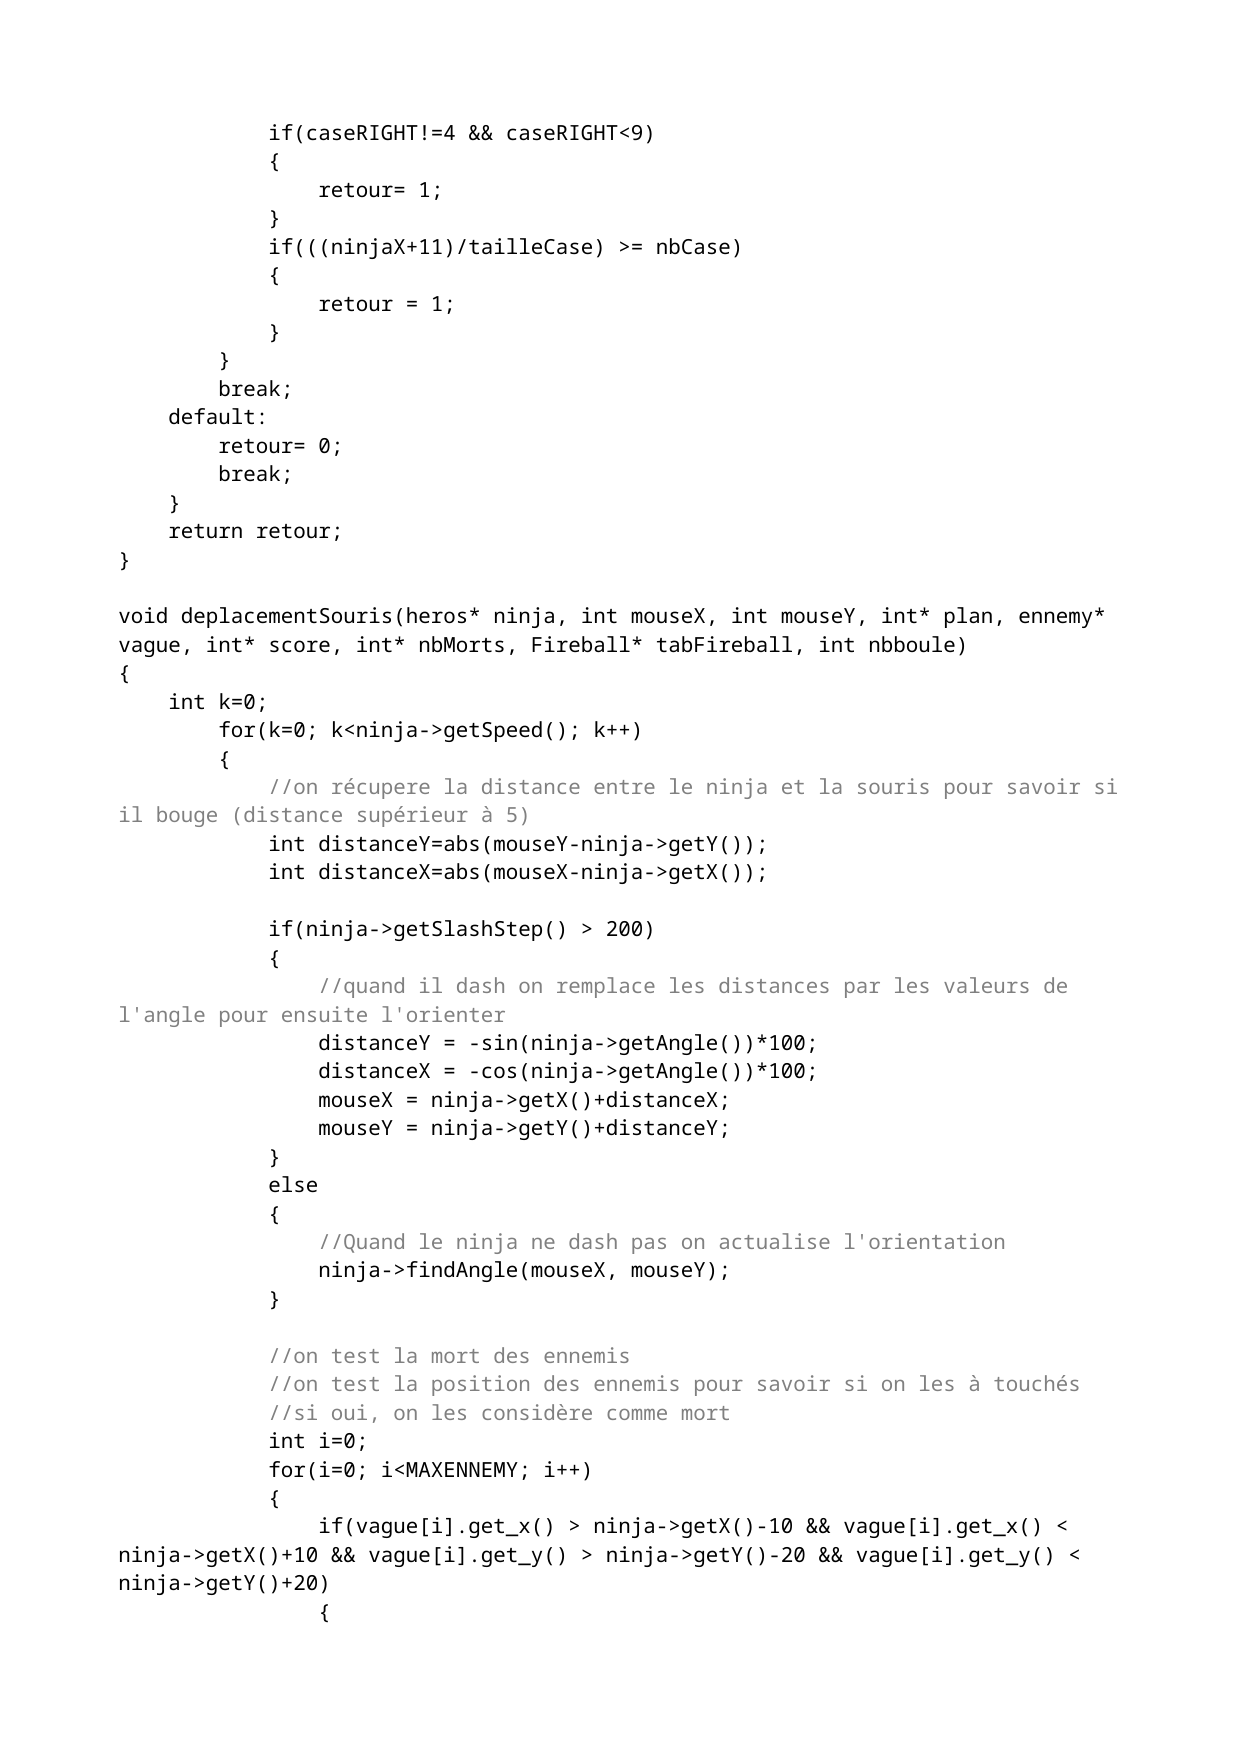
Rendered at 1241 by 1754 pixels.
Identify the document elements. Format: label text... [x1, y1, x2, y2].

text retour = 1; [118, 289, 1122, 317]
text retour= 0; [118, 431, 1122, 459]
text } [118, 203, 1122, 232]
text int distanceX=abs(mouseX-ninja->getX()); [118, 857, 1122, 886]
text if(((ninjaX+11)/tailleCase) >= nbCase) [118, 232, 1122, 260]
text for(i=0; i<MAXENNEMY; i++) [118, 1455, 1122, 1483]
text { [118, 744, 1122, 772]
text for(k=0; k<ninja->getSpeed(); k++) [118, 715, 1122, 744]
text { [118, 1483, 1122, 1512]
text { [118, 943, 1122, 971]
text void deplacementSouris(heros* ninja, int mouseX, int mouseY, int* plan, ennemy* vague, int* score, int* nbMorts, Fireball* tabFireball, int nbboule) [118, 602, 1122, 658]
text int k=0; [118, 687, 1122, 715]
text { [118, 1199, 1122, 1227]
text //on récupere la distance entre le ninja et la souris pour savoir si il bouge (distance supérieur à 5) [118, 772, 1122, 829]
text { [118, 147, 1122, 175]
text { [118, 260, 1122, 289]
text return retour; [118, 516, 1122, 545]
text if(caseRIGHT!=4 && caseRIGHT<9) [118, 118, 1122, 147]
text //on test la position des ennemis pour savoir si on les à touchés [118, 1369, 1122, 1398]
text int distanceY=abs(mouseY-ninja->getY()); [118, 829, 1122, 857]
text distanceX = -cos(ninja->getAngle())*100; [118, 1057, 1122, 1085]
text retour= 1; [118, 175, 1122, 203]
text else [118, 1170, 1122, 1199]
text if(vague[i].get_x() > ninja->getX()-10 && vague[i].get_x() < ninja->getX()+10 && vague[i].get_y() > ninja->getY()-20 && vague[i].get_y() < ninja->getY()+20) [118, 1512, 1122, 1597]
text } [118, 1142, 1122, 1170]
text break; [118, 374, 1122, 402]
text ninja->findAngle(mouseX, mouseY); [118, 1256, 1122, 1284]
text //si oui, on les considère comme mort [118, 1398, 1122, 1426]
text break; [118, 459, 1122, 488]
text mouseY = ninja->getY()+distanceY; [118, 1113, 1122, 1142]
text } [118, 488, 1122, 516]
text { [118, 658, 1122, 687]
text distanceY = -sin(ninja->getAngle())*100; [118, 1028, 1122, 1057]
text } [118, 346, 1122, 374]
text //on test la mort des ennemis [118, 1341, 1122, 1369]
text default: [118, 402, 1122, 431]
text } [118, 1284, 1122, 1312]
text //Quand le ninja ne dash pas on actualise l'orientation [118, 1227, 1122, 1256]
text if(ninja->getSlashStep() > 200) [118, 914, 1122, 943]
text //quand il dash on remplace les distances par les valeurs de l'angle pour ensuite l'orienter [118, 971, 1122, 1028]
text int i=0; [118, 1426, 1122, 1455]
text { [118, 1597, 1122, 1625]
text } [118, 545, 1122, 573]
text mouseX = ninja->getX()+distanceX; [118, 1085, 1122, 1113]
text } [118, 317, 1122, 346]
